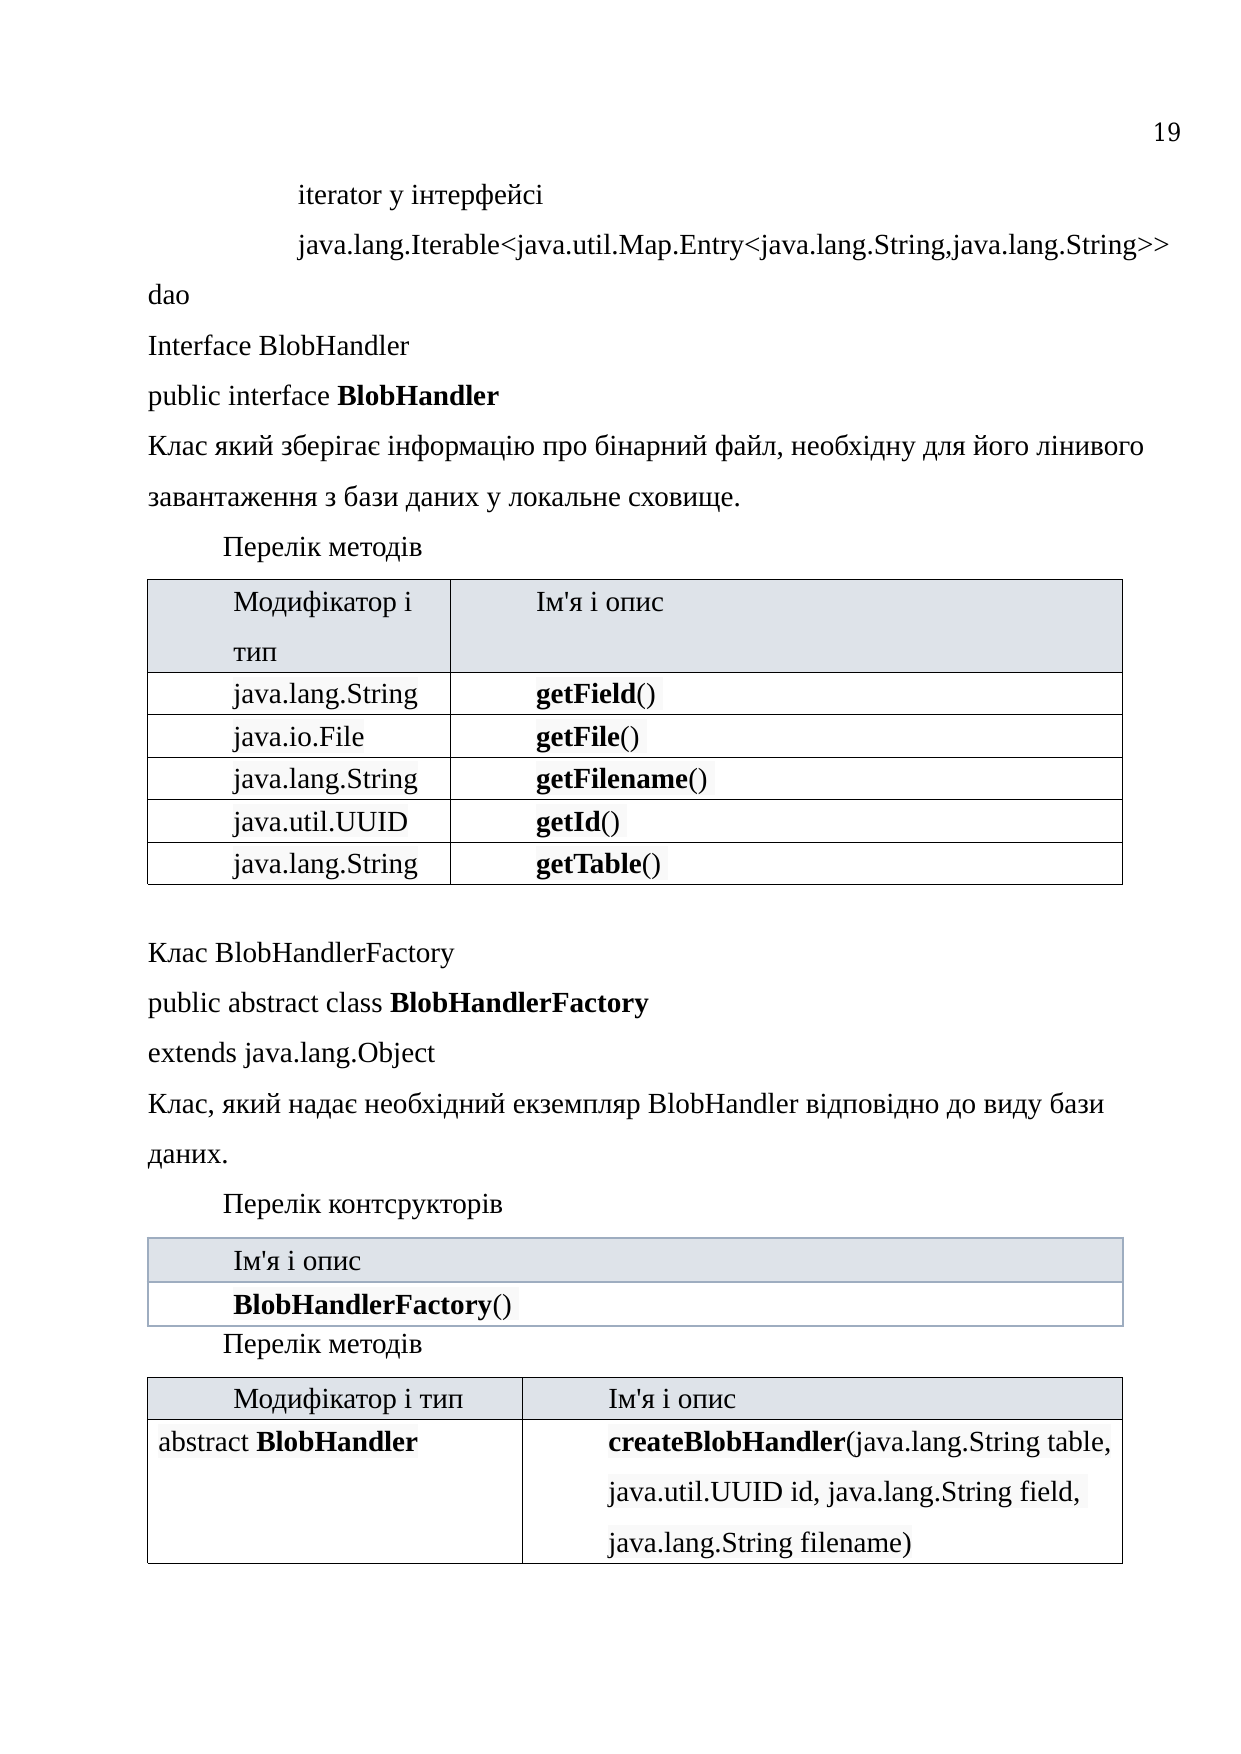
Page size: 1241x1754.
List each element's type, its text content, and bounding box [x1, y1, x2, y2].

table_cell java.util.UUID [148, 800, 450, 842]
text Перелік методів [223, 1327, 1181, 1360]
text Перелік методів [223, 529, 1181, 562]
table_cell java.io.File [148, 715, 450, 757]
table_cell BlobHandlerFactory() [149, 1283, 1122, 1324]
text Клас який зберігає інформацію про бінарний файл, необхідну для його лінивого завантаження з бази даних у локальне сховище. [148, 428, 1181, 512]
text public interface BlobHandler [148, 378, 1181, 412]
text Клас, який надає необхідний екземпляр BlobHandler відповідно до виду бази даних. [148, 1086, 1181, 1169]
table_cell java.lang.String [148, 843, 450, 884]
table_cell getTable() [451, 843, 1122, 884]
table_header Ім'я і опис [451, 580, 1122, 672]
text Перелік контсрукторів [223, 1186, 1181, 1220]
text Interface BlobHandler [148, 328, 1181, 361]
table_cell getFile() [451, 715, 1122, 757]
text iterator у інтерфейсі java.lang.Iterable<java.util.Map.Entry<java.lang.String,java.lang.String>> [298, 177, 1181, 261]
table_cell getField() [451, 673, 1122, 714]
text public abstract class BlobHandlerFactory extends java.lang.Object [148, 985, 1181, 1069]
table_header Ім'я і опис [149, 1239, 1122, 1281]
text Клас BlobHandlerFactory [148, 935, 1181, 968]
text dao [148, 277, 1150, 311]
table_cell java.lang.String [148, 673, 450, 714]
table_cell java.lang.String [148, 758, 450, 799]
table_cell abstract BlobHandler [148, 1420, 522, 1562]
table_header Модифікатор і тип [148, 1378, 522, 1419]
table_header Ім'я і опис [523, 1378, 1122, 1419]
table_header Модифікатор і тип [148, 580, 450, 672]
table_cell getId() [451, 800, 1122, 842]
table_cell getFilename() [451, 758, 1122, 799]
table_cell createBlobHandler(java.lang.String table, java.util.UUID id, java.lang.String field, java.lang.String filename) [523, 1420, 1122, 1562]
